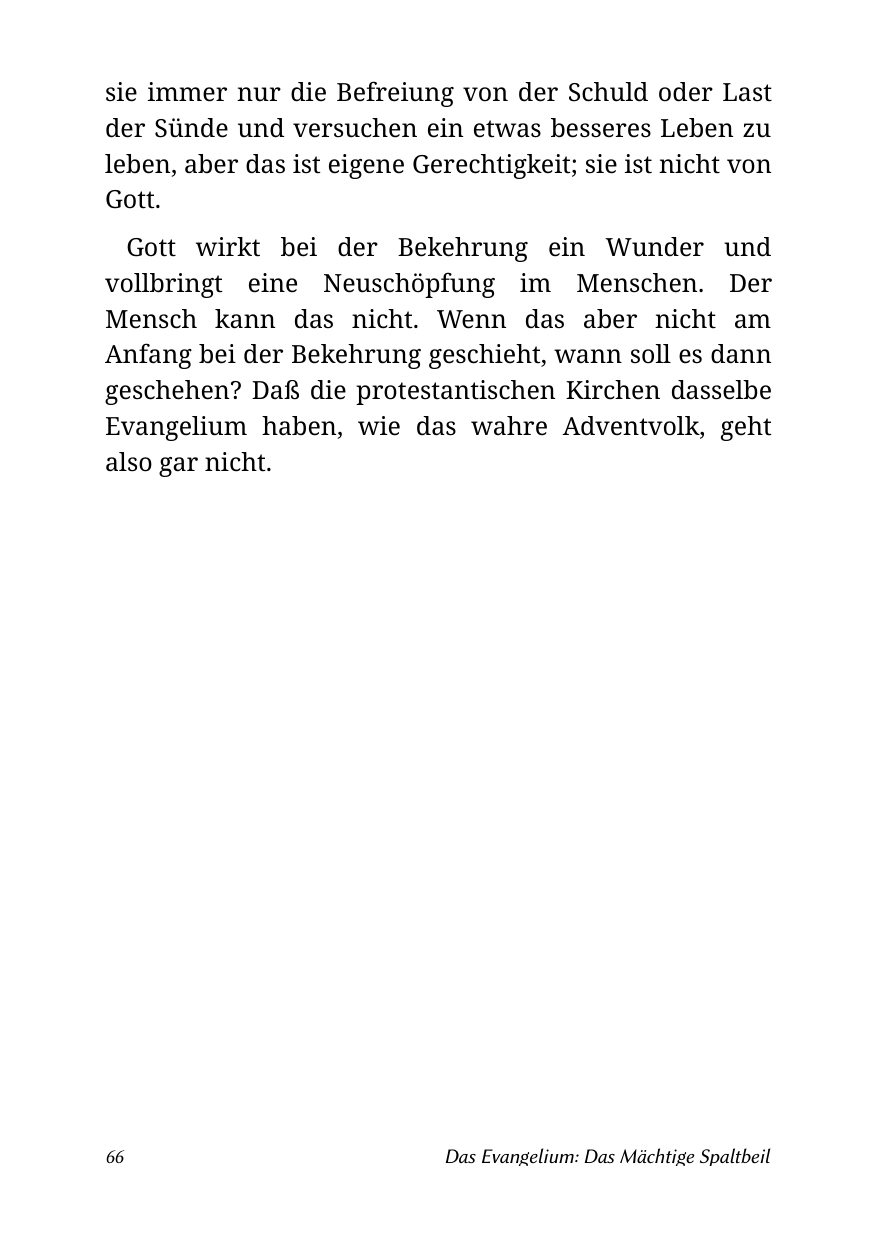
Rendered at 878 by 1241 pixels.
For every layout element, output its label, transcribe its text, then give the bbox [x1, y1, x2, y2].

text sie immer nur die Befreiung von der Schuld oder Last der Sünde und versuchen ein etwas besseres Leben zu leben, aber das ist eigene Gerechtigkeit; sie ist nicht von Gott. [105, 75, 772, 216]
text Gott wirkt bei der Bekehrung ein Wunder und vollbringt eine Neuschöpfung im Menschen. Der Mensch kann das nicht. Wenn das aber nicht am Anfang bei der Bekehrung geschieht, wann soll es dann geschehen? Daß die protestantischen Kirchen dasselbe Evangelium haben, wie das wahre Adventvolk, geht also gar nicht. [105, 230, 772, 478]
